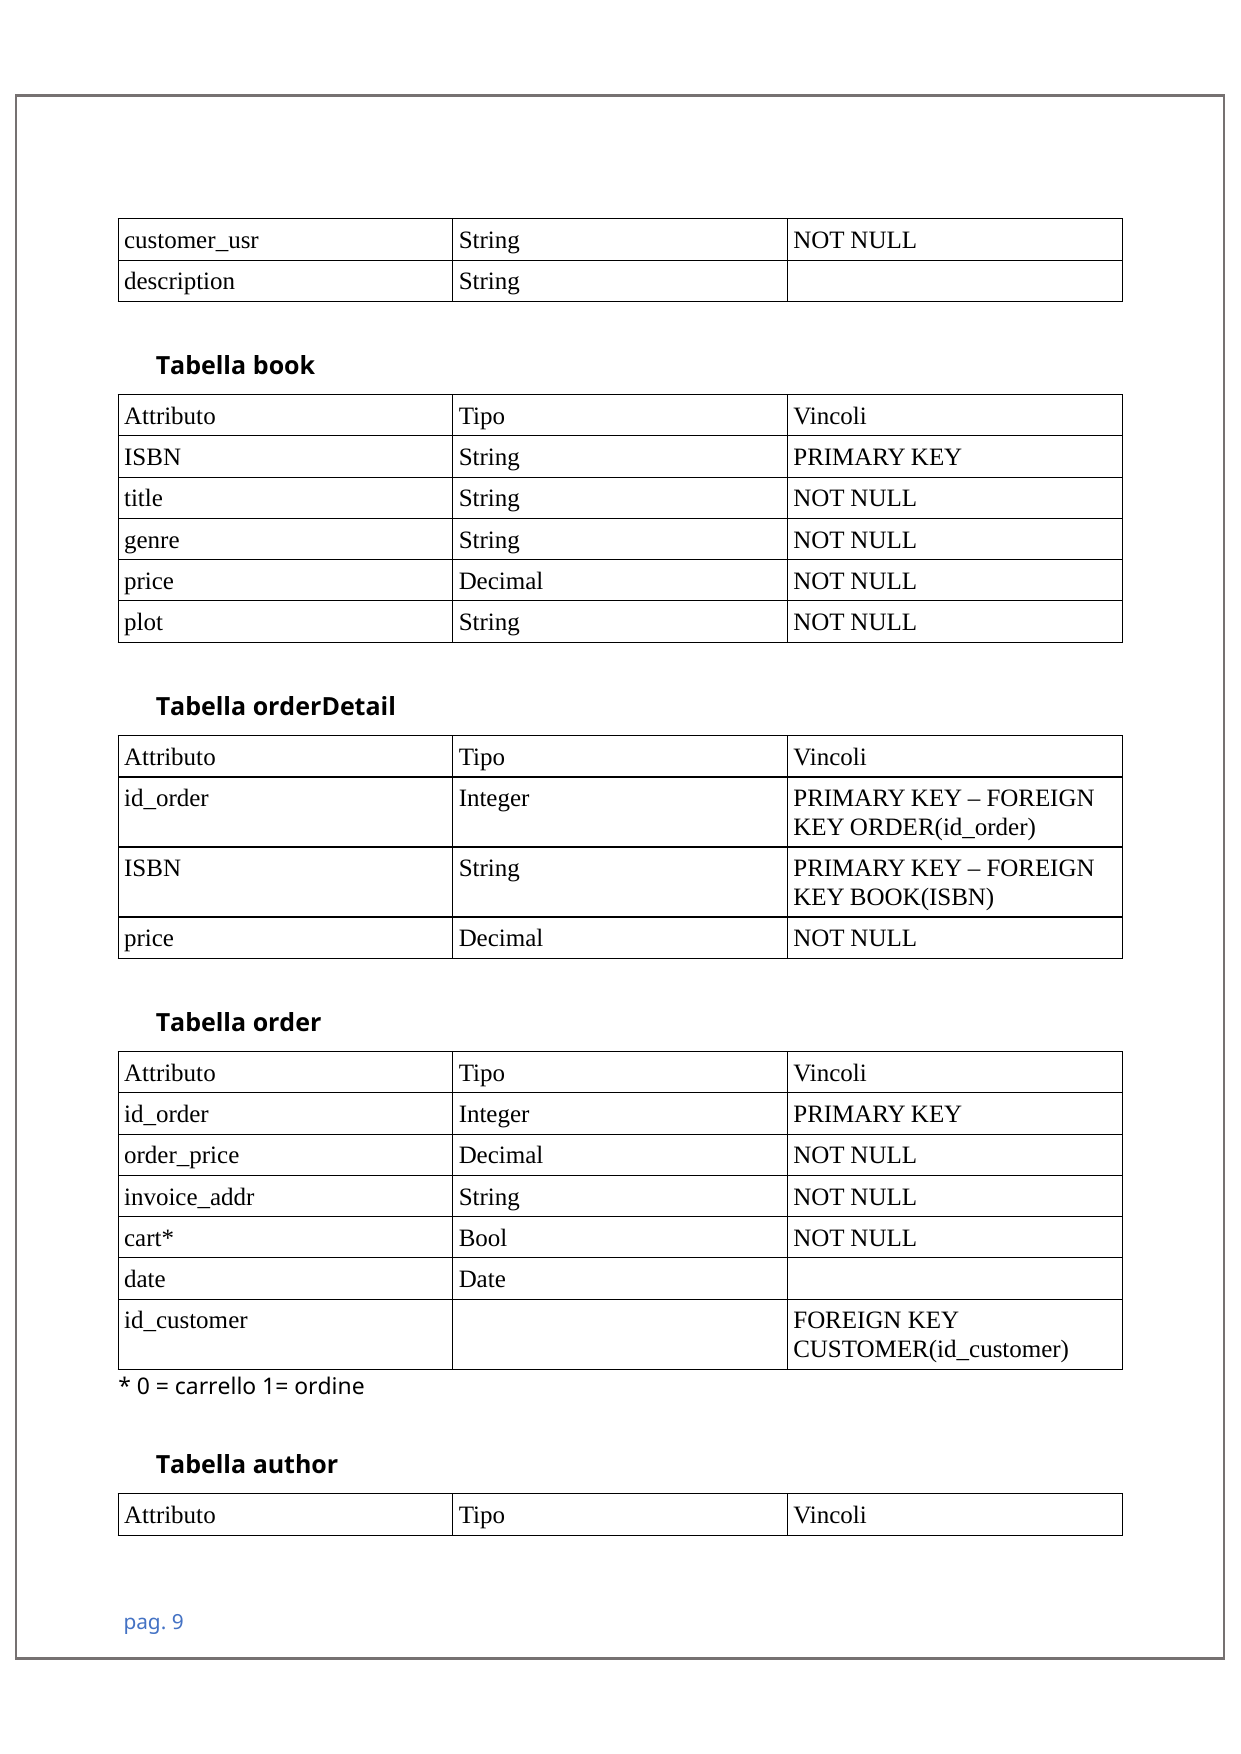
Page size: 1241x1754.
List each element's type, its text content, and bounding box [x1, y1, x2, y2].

table_cell String [453, 848, 787, 916]
text * 0 = carrello 1= ordine [118, 1370, 1122, 1401]
table_cell invoice_addr [119, 1176, 452, 1216]
table_header Tipo [453, 1052, 787, 1092]
subtitle Tabella orderDetail [156, 688, 1122, 723]
table_header Tipo [453, 395, 787, 435]
table_cell NOT NULL [788, 478, 1122, 518]
table_cell String [453, 261, 787, 301]
table_header Tipo [453, 736, 787, 776]
table_cell NOT NULL [788, 1217, 1122, 1257]
table_cell title [119, 478, 452, 518]
table_header Vincoli [788, 1494, 1122, 1534]
table_cell PRIMARY KEY [788, 1093, 1122, 1133]
table_cell NOT NULL [788, 519, 1122, 559]
table_cell Decimal [453, 560, 787, 600]
table_cell Decimal [453, 918, 787, 958]
table_header Vincoli [788, 1052, 1122, 1092]
table_header Vincoli [788, 395, 1122, 435]
table_cell plot [119, 601, 452, 642]
table_header Attributo [119, 1052, 452, 1092]
table_cell String [453, 478, 787, 518]
table_cell customer_usr [119, 219, 452, 259]
table_header Attributo [119, 736, 452, 776]
table_cell genre [119, 519, 452, 559]
table_cell date [119, 1258, 452, 1298]
table_cell NOT NULL [788, 219, 1122, 259]
table_cell PRIMARY KEY – FOREIGN KEY BOOK(ISBN) [788, 848, 1122, 916]
table_cell String [453, 219, 787, 259]
table_header Attributo [119, 395, 452, 435]
table_header Tipo [453, 1494, 787, 1534]
table_cell Decimal [453, 1135, 787, 1175]
table_cell Date [453, 1258, 787, 1298]
table_cell [788, 1258, 1122, 1298]
table_header Attributo [119, 1494, 452, 1534]
table_cell Integer [453, 1093, 787, 1133]
subtitle Tabella order [156, 1004, 1122, 1038]
table_cell id_customer [119, 1300, 452, 1368]
table_cell String [453, 601, 787, 642]
table_cell String [453, 1176, 787, 1216]
table_cell ISBN [119, 848, 452, 916]
table_cell ISBN [119, 436, 452, 477]
table_cell price [119, 918, 452, 958]
table_cell NOT NULL [788, 560, 1122, 600]
table_cell order_price [119, 1135, 452, 1175]
table_cell String [453, 436, 787, 477]
table_cell NOT NULL [788, 601, 1122, 642]
subtitle Tabella author [156, 1447, 1122, 1481]
table_cell price [119, 560, 452, 600]
table_cell id_order [119, 1093, 452, 1133]
table_cell [788, 261, 1122, 301]
table_header Vincoli [788, 736, 1122, 776]
table_cell NOT NULL [788, 1176, 1122, 1216]
table_cell Integer [453, 778, 787, 846]
table_cell cart* [119, 1217, 452, 1257]
table_cell String [453, 519, 787, 559]
table_cell NOT NULL [788, 918, 1122, 958]
table_cell id_order [119, 778, 452, 846]
table_cell Bool [453, 1217, 787, 1257]
table_cell NOT NULL [788, 1135, 1122, 1175]
table_cell description [119, 261, 452, 301]
table_cell [453, 1300, 787, 1368]
table_cell PRIMARY KEY – FOREIGN KEY ORDER(id_order) [788, 778, 1122, 846]
table_cell FOREIGN KEY CUSTOMER(id_customer) [788, 1300, 1122, 1368]
table_cell PRIMARY KEY [788, 436, 1122, 477]
subtitle Tabella book [156, 348, 1122, 382]
